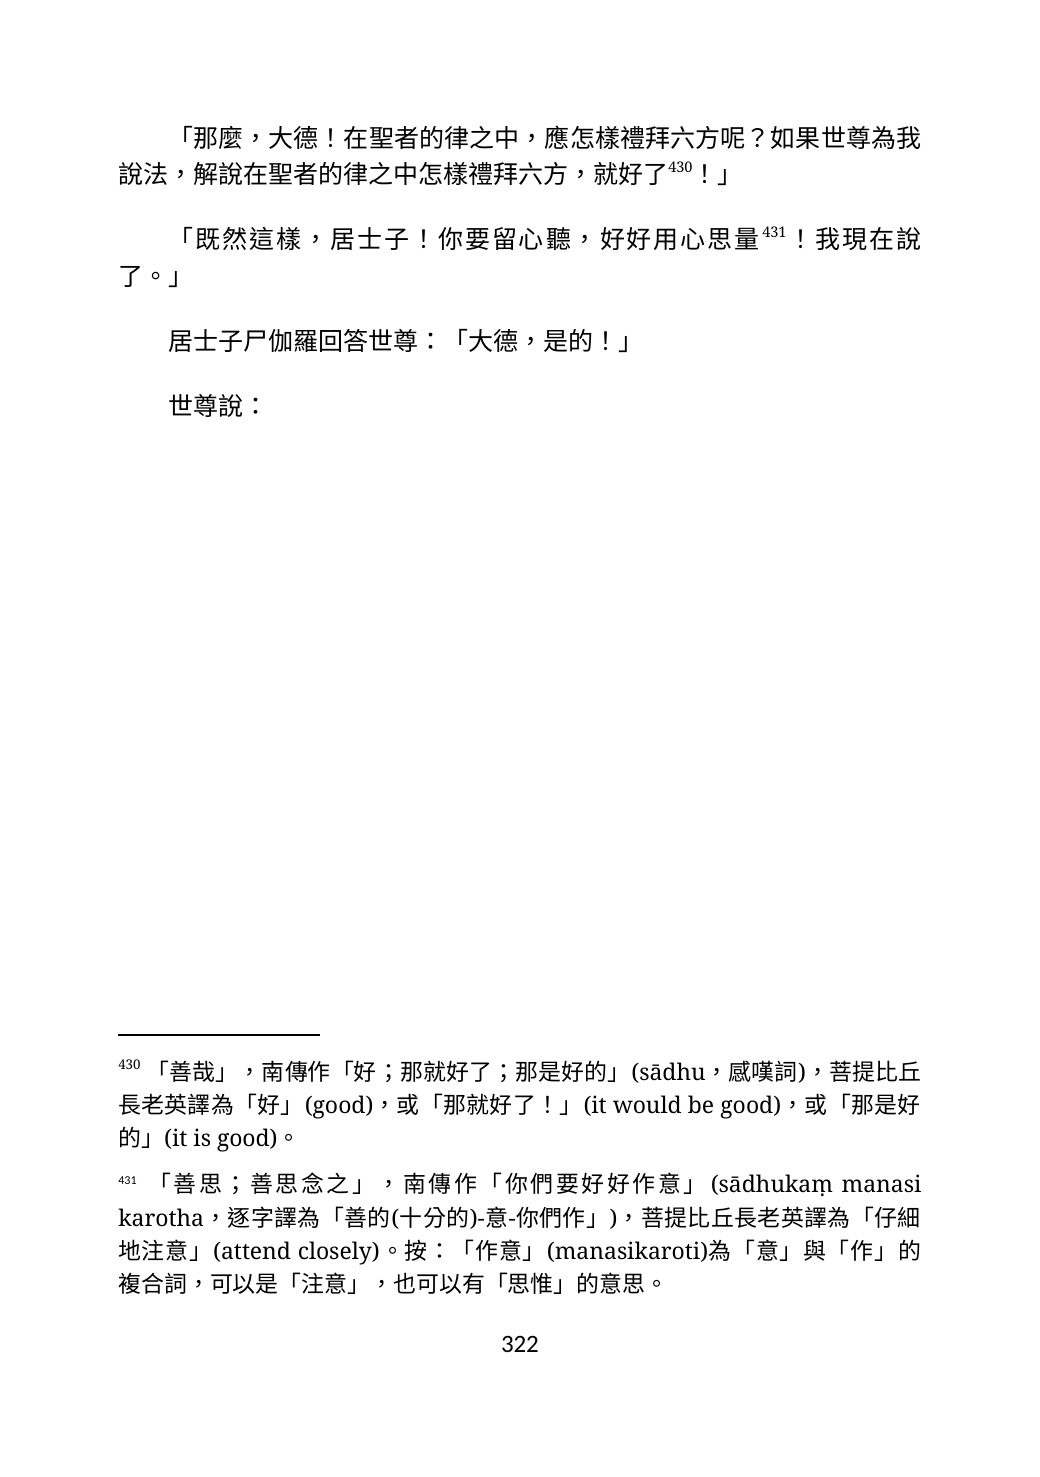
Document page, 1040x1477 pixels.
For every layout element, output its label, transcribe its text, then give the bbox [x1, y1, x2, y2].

text 世尊說： [118, 387, 921, 423]
text 「那麼，大德！在聖者的律之中，應怎樣禮拜六方呢？如果世尊為我說法，解說在聖者的律之中怎樣禮拜六方，就好了！」 [118, 118, 921, 191]
text 「既然這樣，居士子！你要留心聽，好好用心思量！我現在說了。」 [118, 220, 921, 292]
text 居士子尸伽羅回答世尊：「大德，是的！」 [118, 321, 921, 358]
text 「善思；善思念之」，南傳作「你們要好好作意」(sādhukaṃ manasi karotha，逐字譯為「善的(十分的)-意-你們作」)，菩提比丘長老英譯為「仔細地注意」(attend closely)。按：「作意」(manasikaroti)為「意」與「作」的複合詞，可以是「注意」，也可以有「思惟」的意思。 [118, 1166, 921, 1299]
text 「善哉」，南傳作「好；那就好了；那是好的」(sādhu，感嘆詞)，菩提比丘長老英譯為「好」(good)，或「那就好了！」(it would be good)，或「那是好的」(it is good)。 [118, 1053, 921, 1153]
